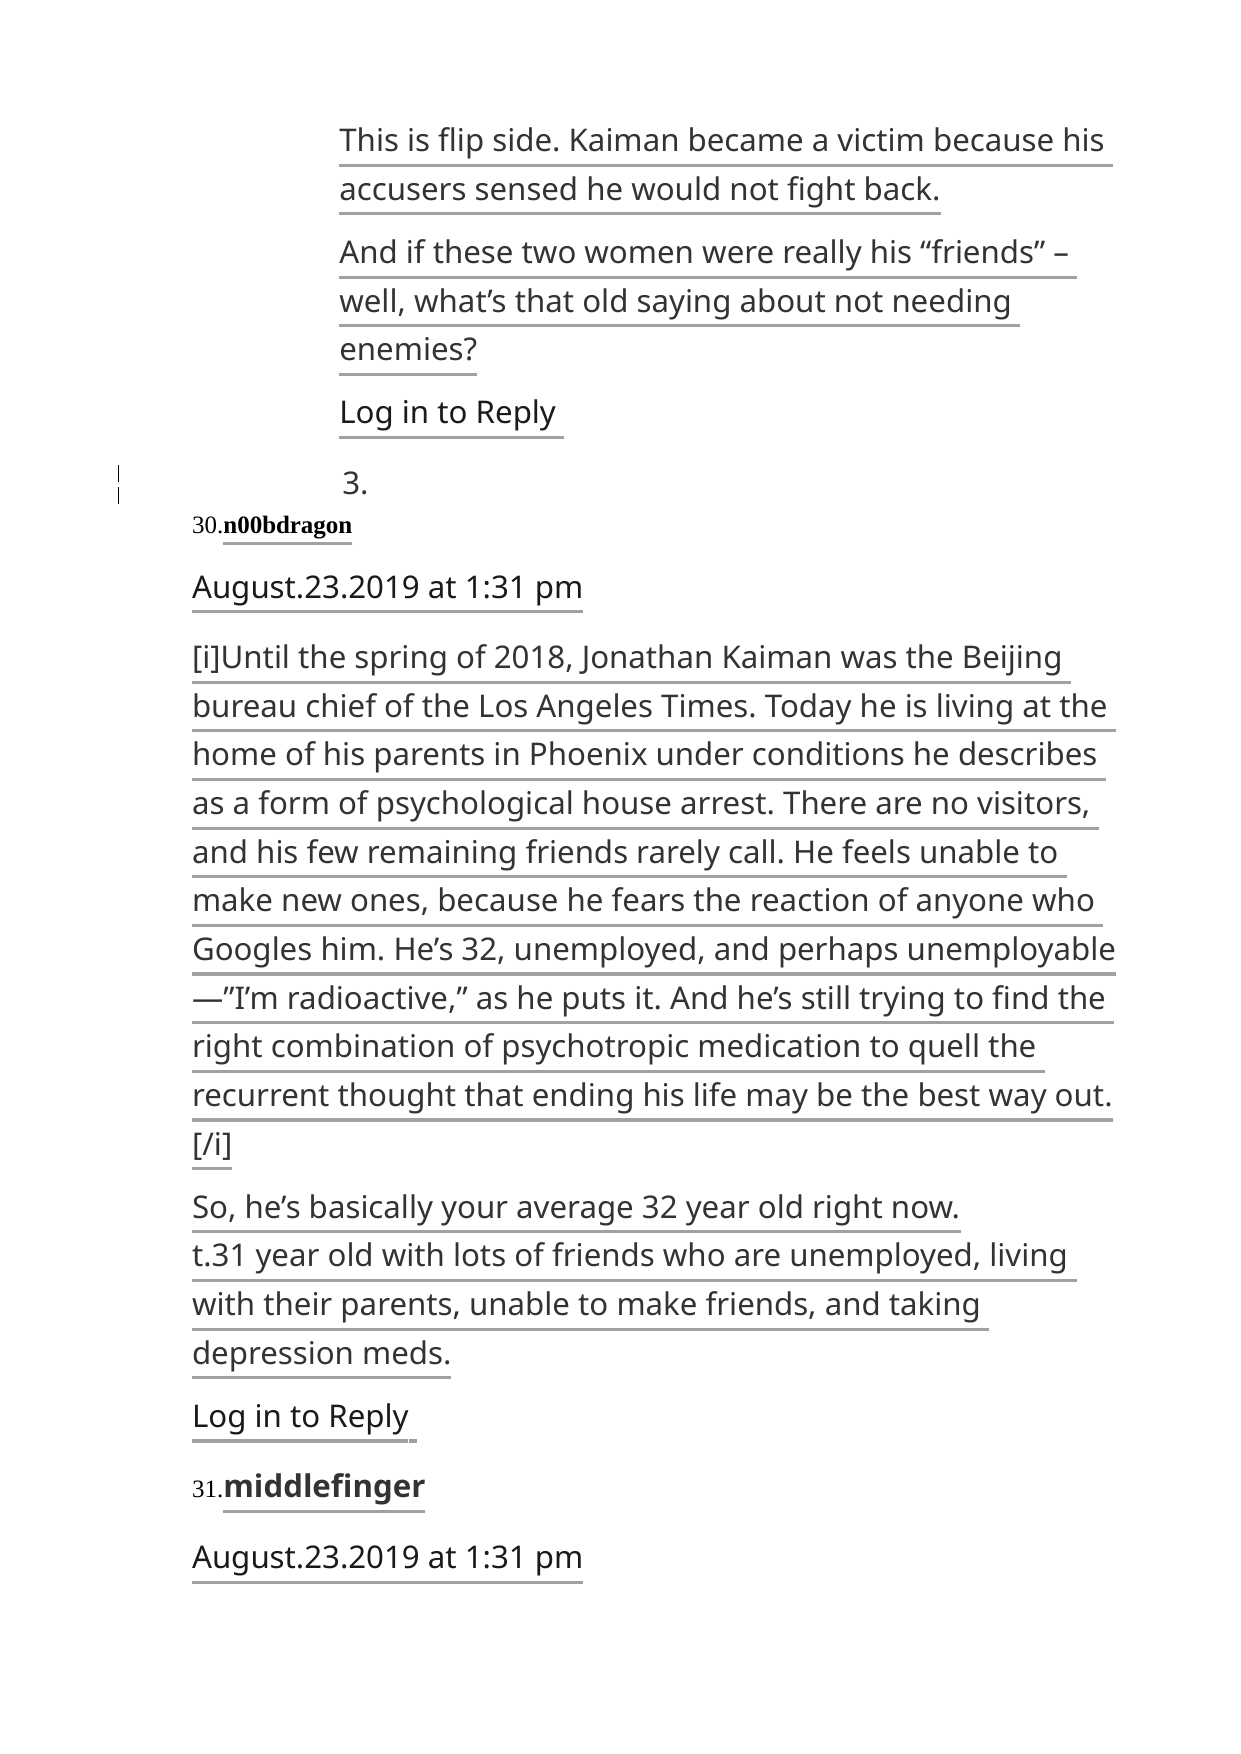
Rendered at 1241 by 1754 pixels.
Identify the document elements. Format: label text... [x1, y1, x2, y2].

list middlefinger [118, 1464, 1122, 1513]
list And if these two women were really his “friends” – well, what’s that old saying about not needing enemies? [118, 230, 1122, 376]
list This is flip side. Kaiman became a victim because his accusers sensed he would not fight back. [118, 118, 1122, 215]
list n00bdragon [118, 510, 1122, 545]
list Log in to Reply [118, 391, 1122, 439]
list Log in to Reply [118, 1394, 1122, 1443]
list [i]Until the spring of 2018, Jonathan Kaiman was the Beijing bureau chief of the Los Angeles Times. Today he is living at the home of his parents in Phoenix under conditions he describes as a form of psychological house arrest. There are no visitors, and his few remaining friends rarely call. He feels unable to make new ones, because he fears the reaction of anyone who Googles him. He’s 32, unemployed, and perhaps unemployable—”I’m radioactive,” as he puts it. And he’s still trying to find the right combination of psychotropic medication to quell the recurrent thought that ending his life may be the best way out.[/i] [118, 635, 1122, 1170]
list August.23.2019 at 1:31 pm [118, 564, 1122, 613]
list August.23.2019 at 1:31 pm [118, 1535, 1122, 1584]
list So, he’s basically your average 32 year old right now. t.31 year old with lots of friends who are unemployed, living with their parents, unable to make friends, and taking depression meds. [118, 1185, 1122, 1379]
